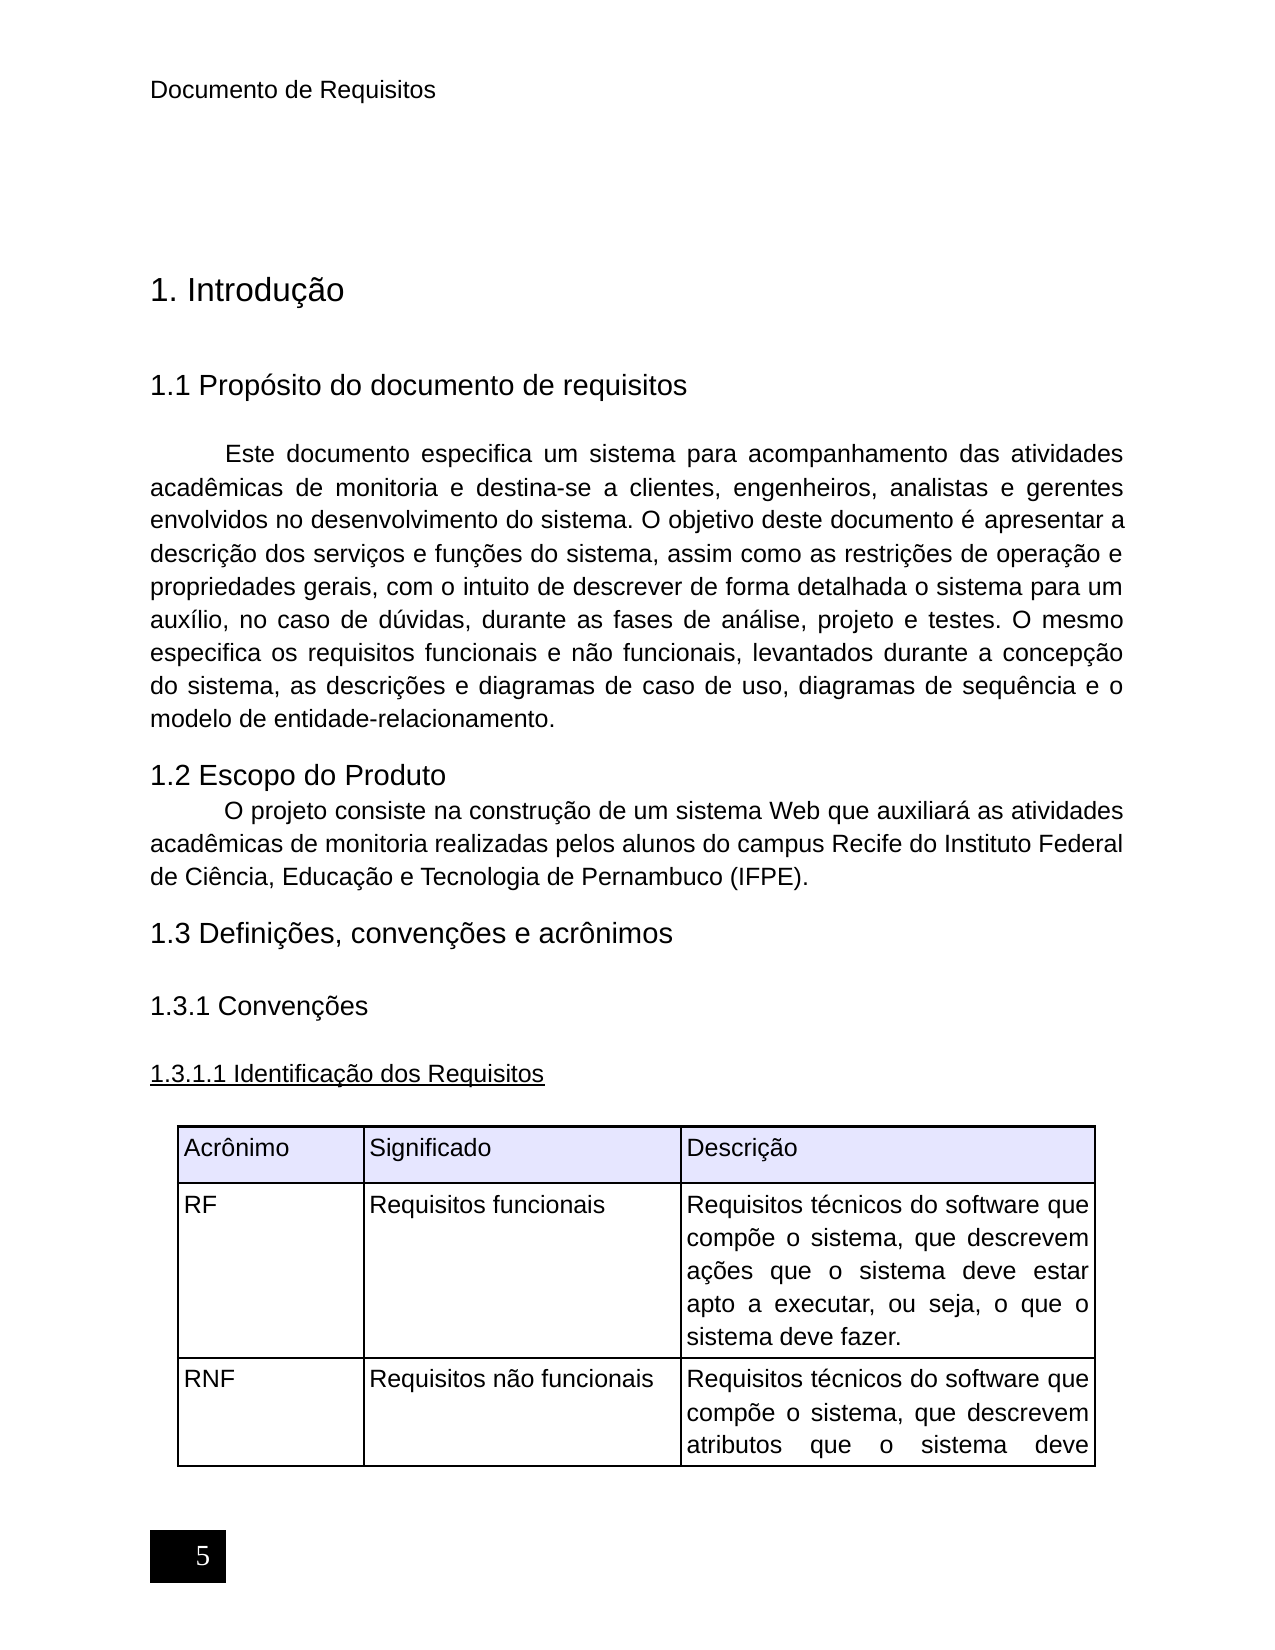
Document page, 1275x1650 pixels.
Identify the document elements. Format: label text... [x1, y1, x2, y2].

table_cell Requisitos funcionais [365, 1184, 680, 1357]
table_header Significado [365, 1128, 680, 1182]
table_cell Requisitos técnicos do software que compõe o sistema, que descrevem atributos que o sistema deve [682, 1359, 1094, 1465]
subtitle 1. Introdução [150, 270, 1125, 308]
table_cell RF [179, 1184, 363, 1357]
table_header Descrição [682, 1128, 1094, 1182]
subtitle 1.1 Propósito do documento de requisitos [150, 368, 1125, 401]
table_cell Requisitos técnicos do software que compõe o sistema, que descrevem ações que o sistema deve estar apto a executar, ou seja, o que o sistema deve fazer. [682, 1184, 1094, 1357]
table_cell Requisitos não funcionais [365, 1359, 680, 1465]
text O projeto consiste na construção de um sistema Web que auxiliará as atividades acadêmicas de monitoria realizadas pelos alunos do campus Recife do Instituto Federal de Ciência, Educação e Tecnologia de Pernambuco (IFPE). [150, 796, 1125, 891]
text Este documento especifica um sistema para acompanhamento das atividades acadêmicas de monitoria e destina-se a clientes, engenheiros, analistas e gerentes envolvidos no desenvolvimento do sistema. O objetivo deste documento é apresentar a descrição dos serviços e funções do sistema, assim como as restrições de operação e propriedades gerais, com o intuito de descrever de forma detalhada o sistema para um auxílio, no caso de dúvidas, durante as fases de análise, projeto e testes. O mesmo especifica os requisitos funcionais e não funcionais, levantados durante a concepção do sistema, as descrições e diagramas de caso de uso, diagramas de sequência e o modelo de entidade-relacionamento. [150, 439, 1125, 732]
table_header Acrônimo [179, 1128, 363, 1182]
table_cell RNF [179, 1359, 363, 1465]
subtitle 1.3 Definições, convenções e acrônimos [150, 916, 1125, 949]
text 1.3.1 Convenções [150, 990, 1125, 1022]
subtitle 1.2 Escopo do Produto [150, 757, 1125, 791]
text 1.3.1.1 Identificação dos Requisitos [150, 1059, 1125, 1088]
